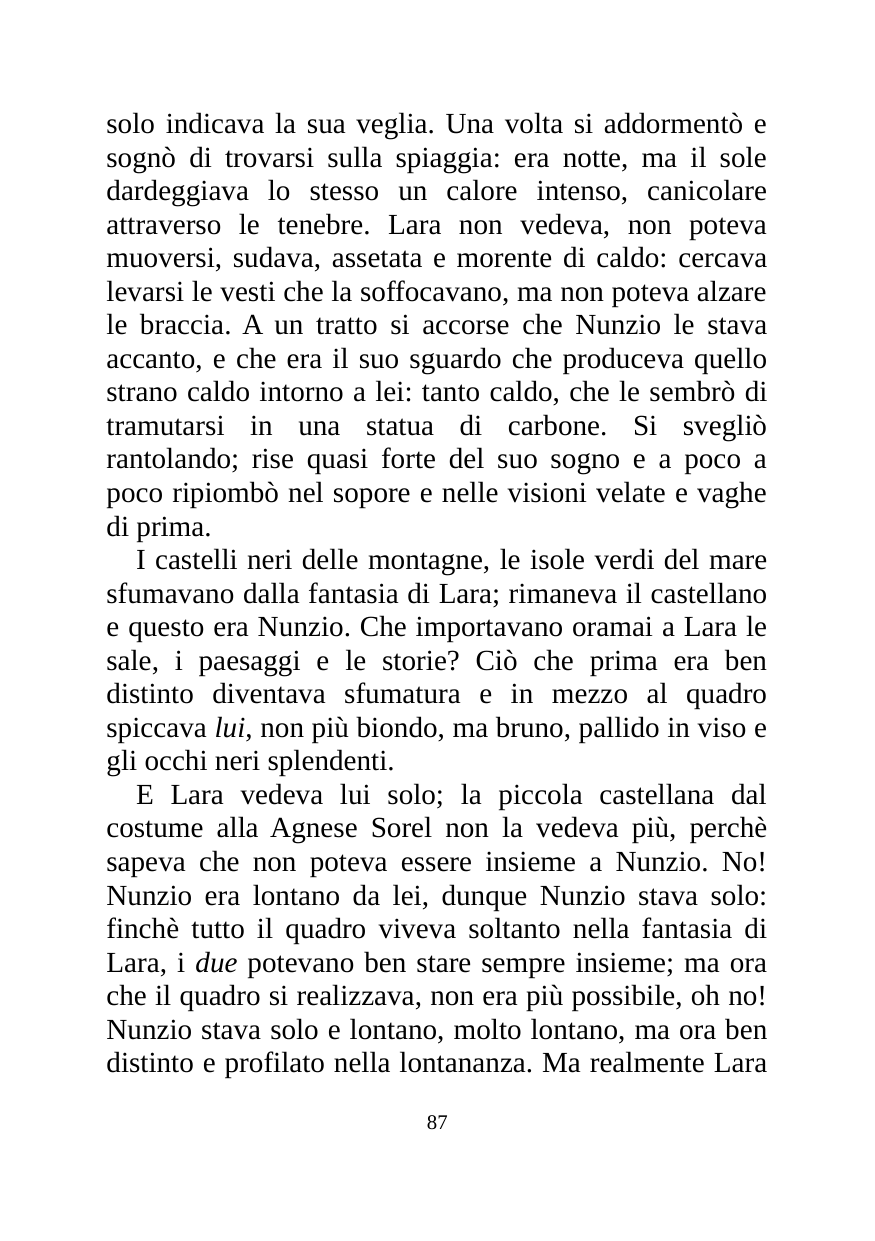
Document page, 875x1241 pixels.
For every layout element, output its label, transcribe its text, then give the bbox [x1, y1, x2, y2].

text solo indicava la sua veglia. Una volta si addormentò e sognò di trovarsi sulla spiaggia: era notte, ma il sole dardeggiava lo stesso un calore intenso, canicolare attraverso le tenebre. Lara non vedeva, non poteva muoversi, sudava, assetata e morente di caldo: cercava levarsi le vesti che la soffocavano, ma non poteva alzare le braccia. A un tratto si accorse che Nunzio le stava accanto, e che era il suo sguardo che produceva quello strano caldo intorno a lei: tanto caldo, che le sembrò di tramutarsi in una statua di carbone. Si svegliò rantolando; rise quasi forte del suo sogno e a poco a poco ripiombò nel sopore e nelle visioni velate e vaghe di prima. [106, 106, 768, 542]
text E Lara vedeva lui solo; la piccola castellana dal costume alla Agnese Sorel non la vedeva più, perchè sapeva che non poteva essere insieme a Nunzio. No! Nunzio era lontano da lei, dunque Nunzio stava solo: finchè tutto il quadro viveva soltanto nella fantasia di Lara, i due potevano ben stare sempre insieme; ma ora che il quadro si realizzava, non era più possibile, oh no! Nunzio stava solo e lontano, molto lontano, ma ora ben distinto e profilato nella lontananza. Ma realmente Lara [106, 777, 768, 1079]
text I castelli neri delle montagne, le isole verdi del mare sfumavano dalla fantasia di Lara; rimaneva il castellano e questo era Nunzio. Che importavano oramai a Lara le sale, i paesaggi e le storie? Ciò che prima era ben distinto diventava sfumatura e in mezzo al quadro spiccava lui, non più biondo, ma bruno, pallido in viso e gli occhi neri splendenti. [106, 542, 768, 777]
